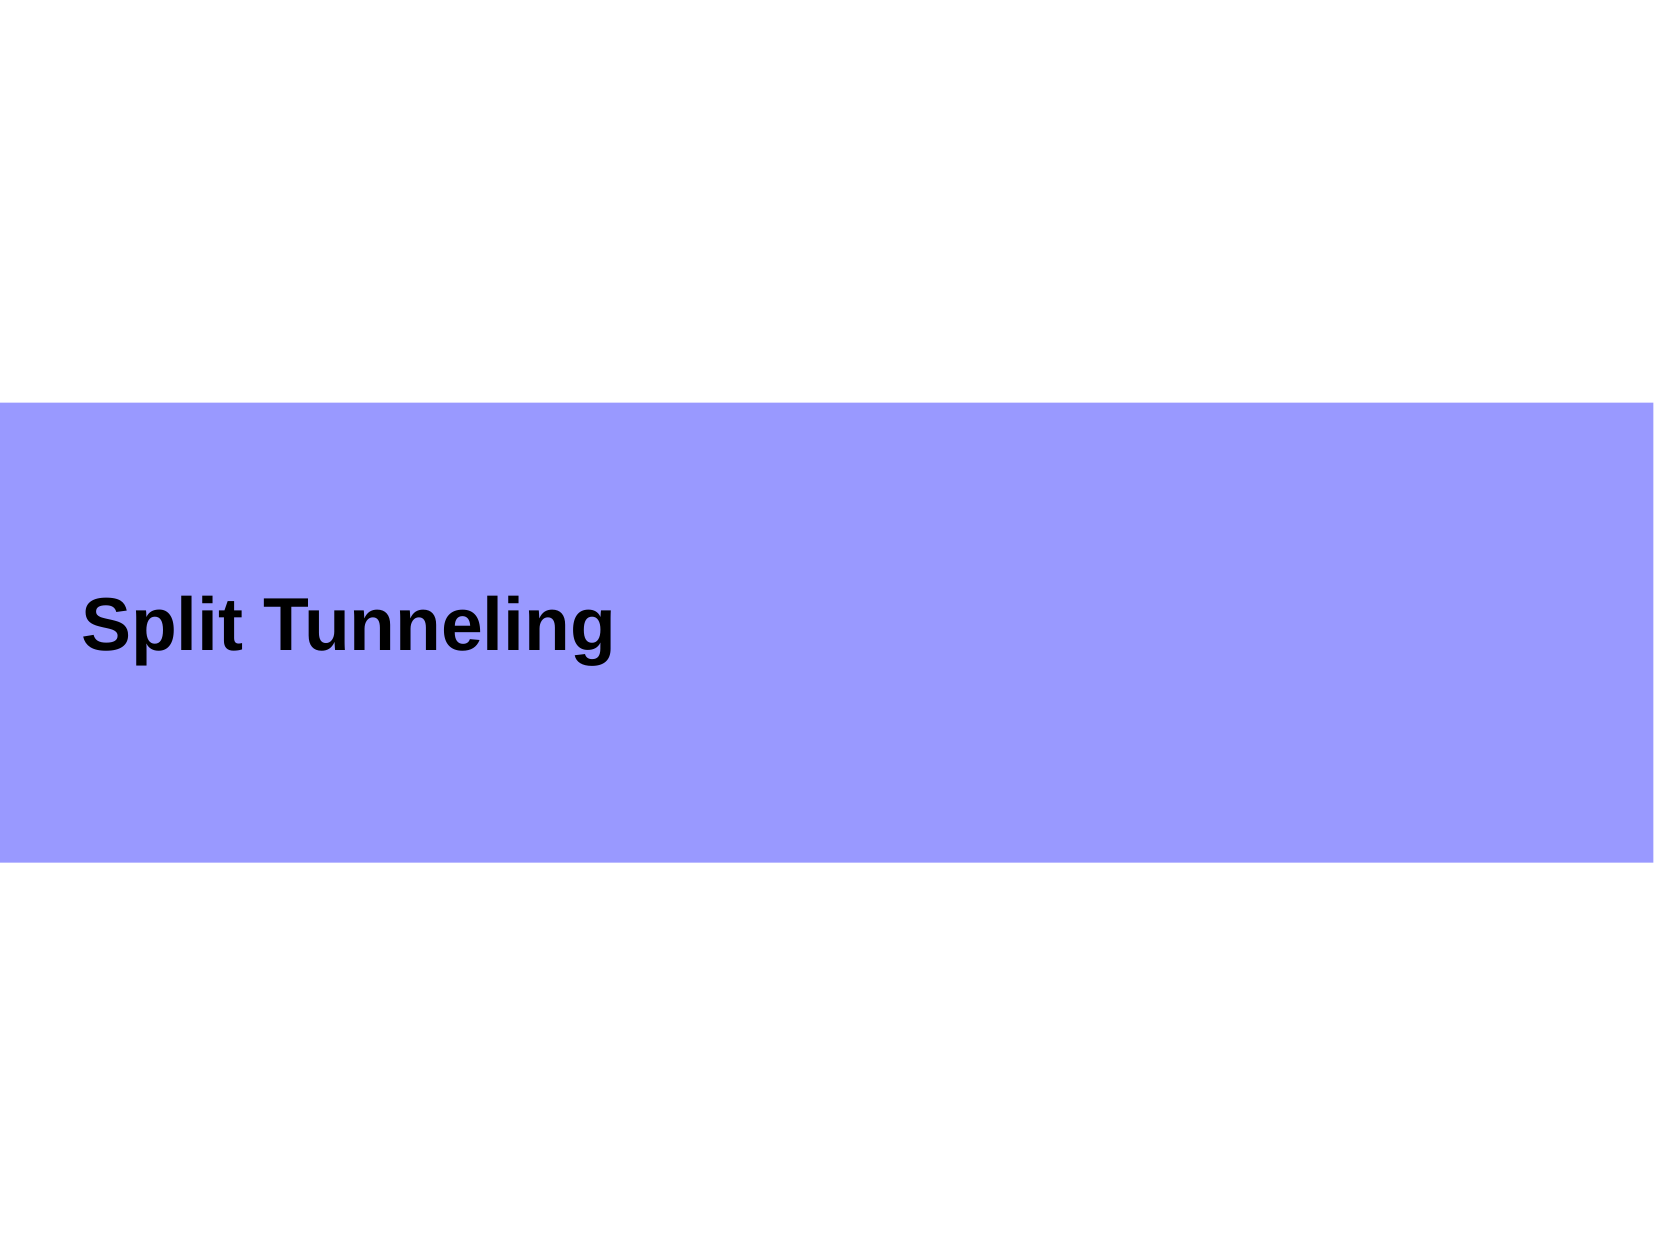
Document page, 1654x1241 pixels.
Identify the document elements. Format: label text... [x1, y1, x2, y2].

text_box Split Tunneling [67, 578, 1530, 772]
